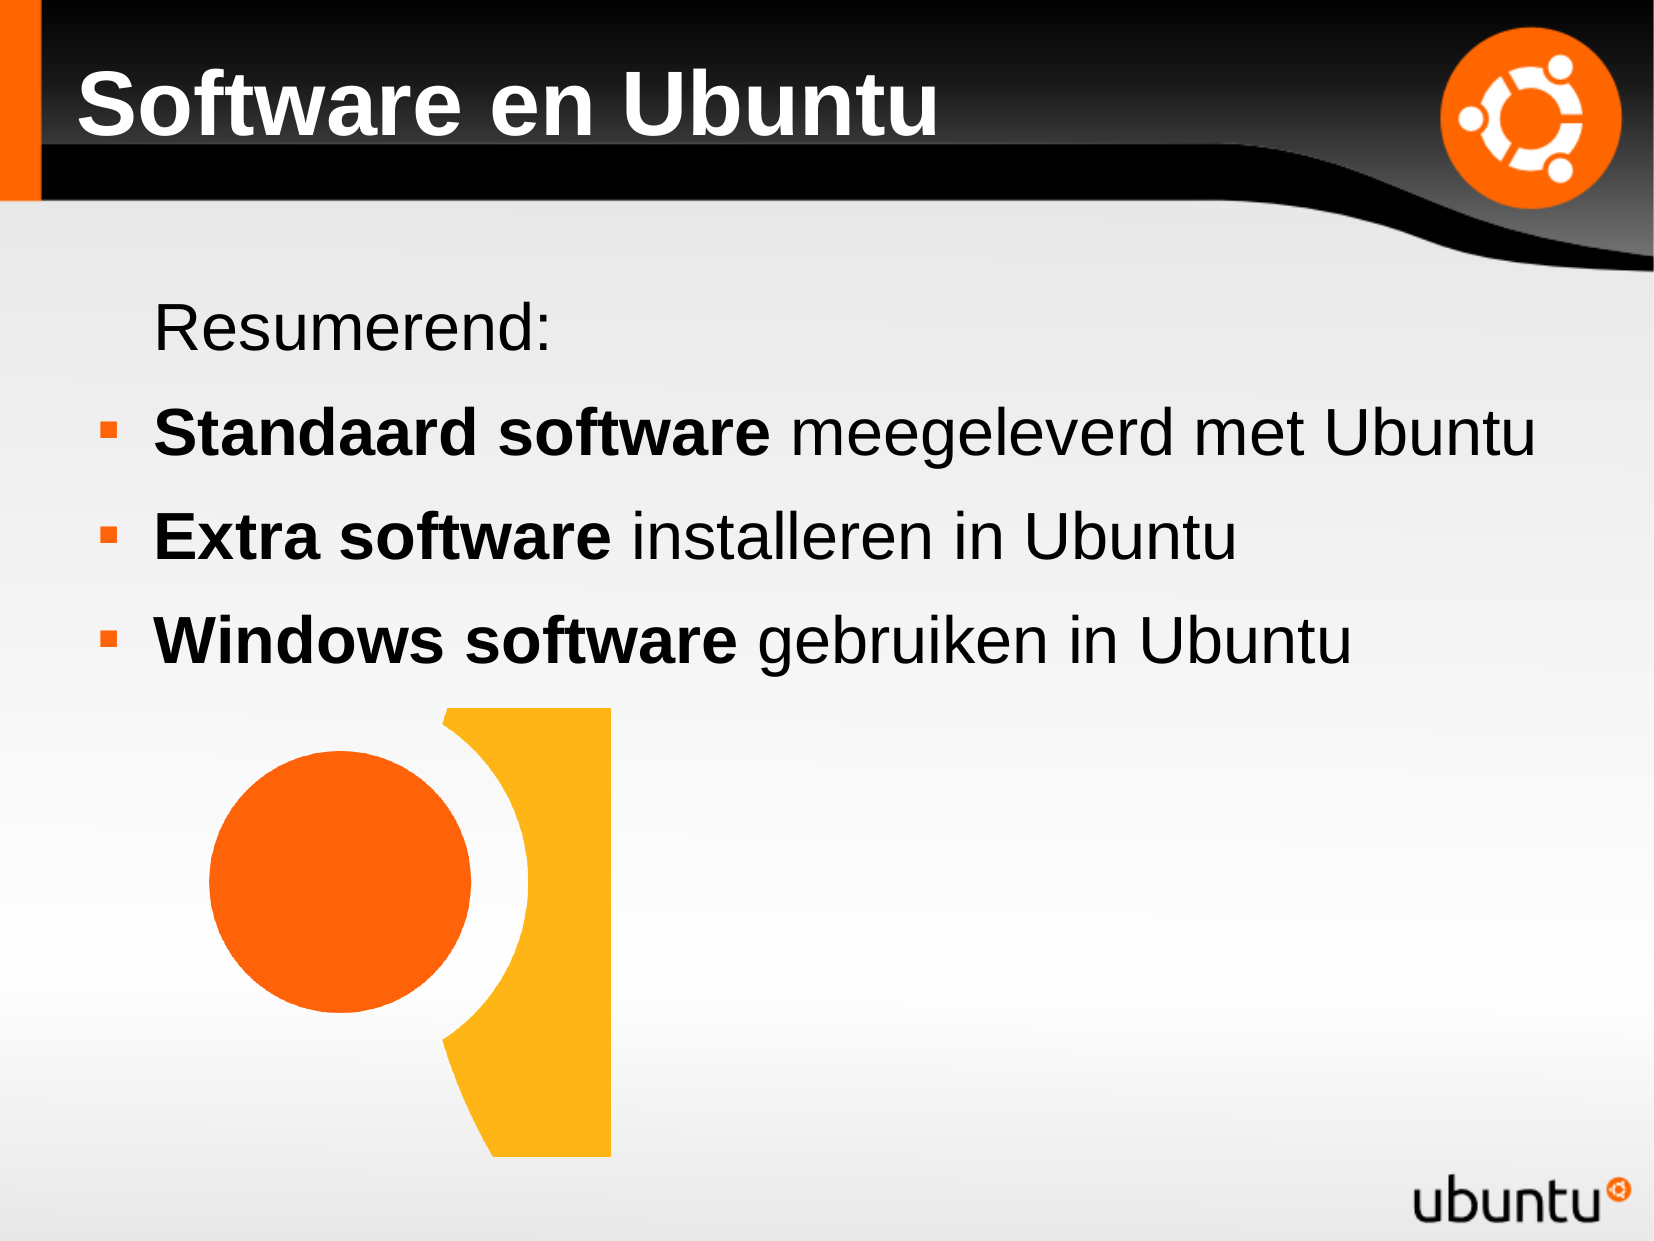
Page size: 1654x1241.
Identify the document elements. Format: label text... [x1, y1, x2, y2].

title Software en Ubuntu [76, 7, 1565, 200]
picture [0, 0, 1654, 1241]
list Resumerend: Standaard software meegeleverd met Ubuntu Extra software installeren in Ubuntu Windows software gebruiken in Ubuntu [82, 290, 1571, 1094]
